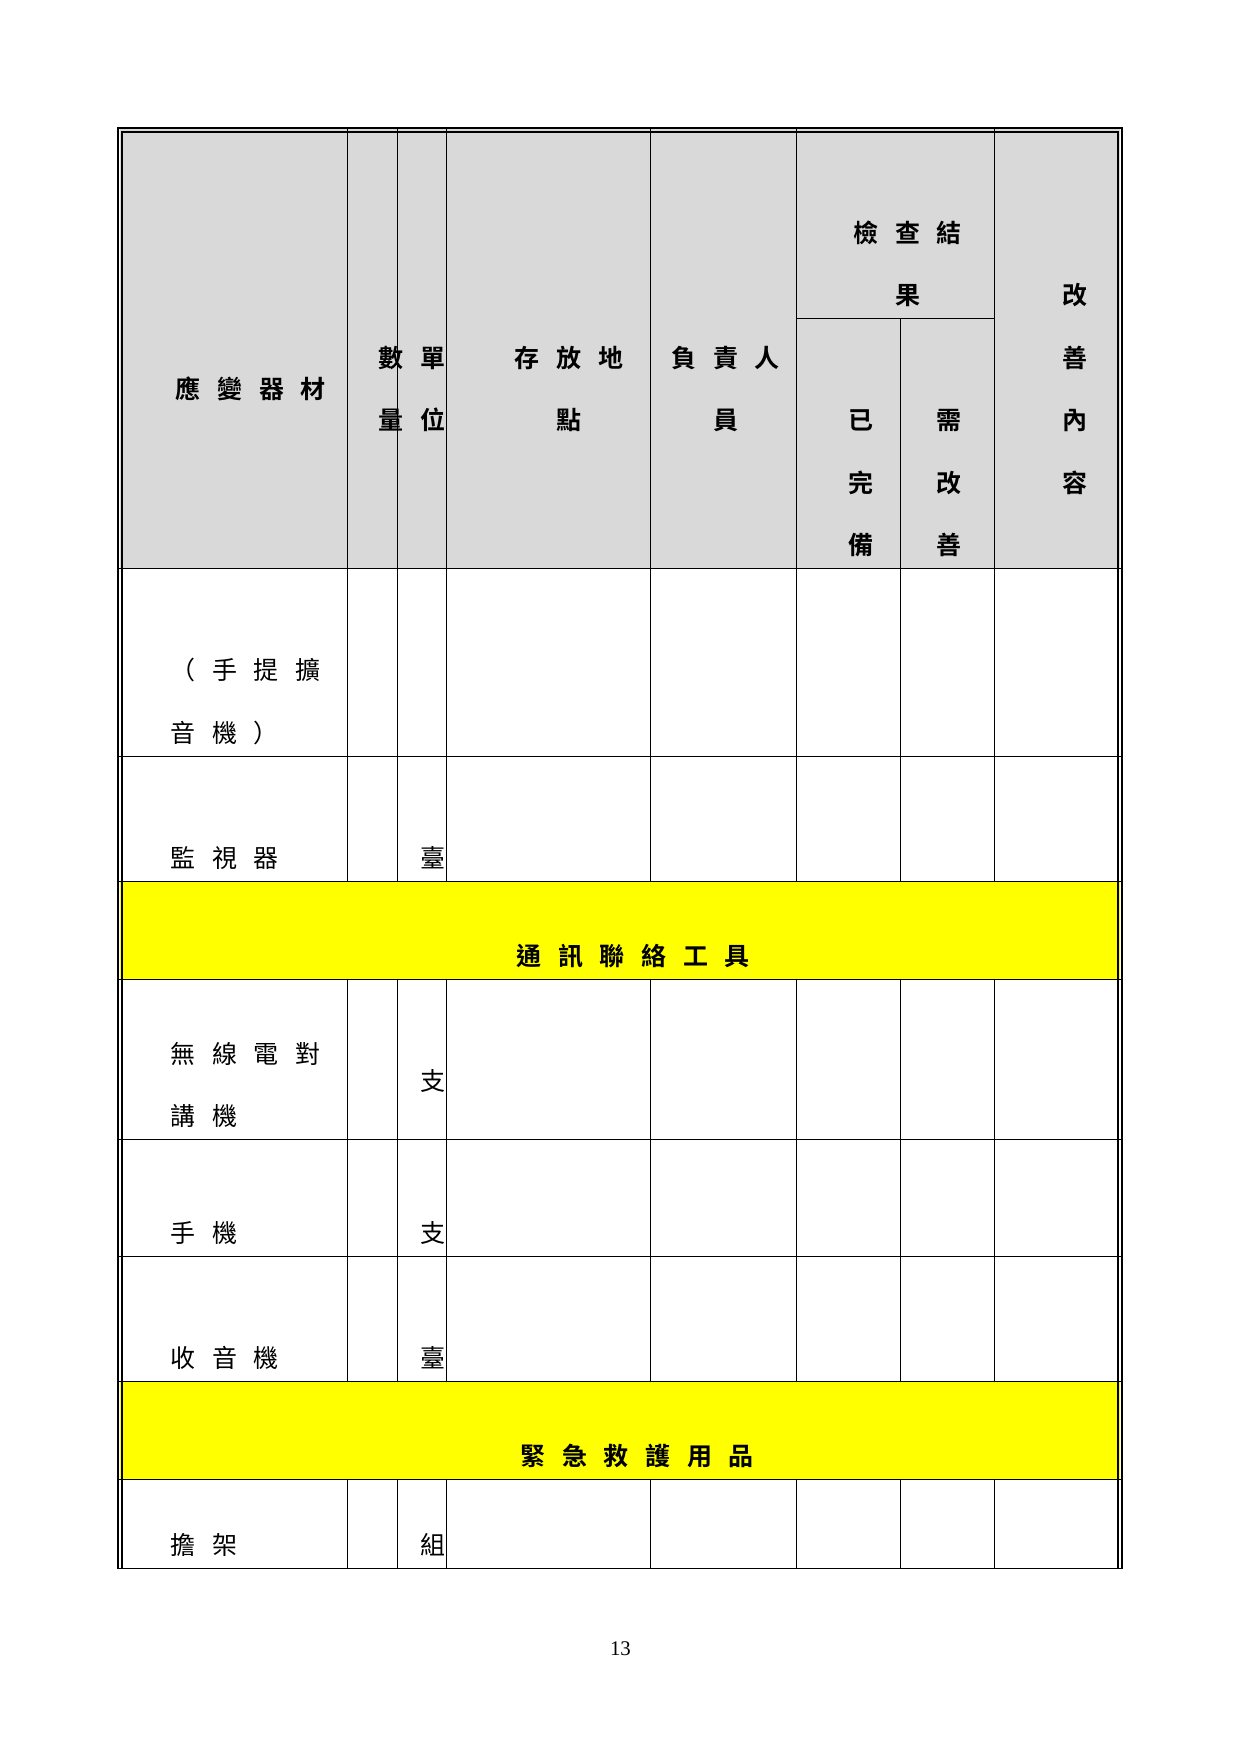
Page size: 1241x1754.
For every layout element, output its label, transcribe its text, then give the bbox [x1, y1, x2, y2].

table_cell [651, 569, 796, 756]
table_cell [797, 1140, 900, 1256]
table_cell [651, 1140, 796, 1256]
table_cell 擔架 [123, 1480, 347, 1568]
table_cell [447, 569, 650, 756]
table_cell [651, 1257, 796, 1381]
table_cell [348, 980, 397, 1139]
table_header 負責人員 [651, 133, 796, 568]
table_cell 支 [398, 1140, 446, 1256]
table_cell 收音機 [123, 1257, 347, 1381]
table_cell [901, 569, 994, 756]
table_cell [651, 980, 796, 1139]
table_cell [995, 1257, 1117, 1381]
table_cell 需改善 [901, 319, 994, 568]
table_cell 臺 [398, 1257, 446, 1381]
table_cell 臺 [398, 757, 446, 881]
table_cell 支 [398, 980, 446, 1139]
table_cell [348, 1257, 397, 1381]
table_cell [995, 1480, 1117, 1568]
table_cell [348, 1140, 397, 1256]
table_cell [901, 757, 994, 881]
table_cell [901, 1140, 994, 1256]
table_header 存放地點 [447, 133, 650, 568]
table_cell [447, 1257, 650, 1381]
table_cell 已完備 [797, 319, 900, 568]
table_cell [797, 1480, 900, 1568]
table_cell [901, 1257, 994, 1381]
table_cell [797, 1257, 900, 1381]
table_cell [348, 569, 397, 756]
table_cell [797, 569, 900, 756]
table_header 改善內容 [995, 133, 1117, 568]
table_cell [995, 757, 1117, 881]
table_header 單位 [398, 133, 446, 568]
table_cell [797, 980, 900, 1139]
table_cell [447, 1140, 650, 1256]
table_header 數量 [348, 133, 397, 568]
table_cell [348, 757, 397, 881]
table_cell 手機 [123, 1140, 347, 1256]
table_cell [995, 980, 1117, 1139]
table_cell （手提擴音機） [123, 569, 347, 756]
table_cell 無線電對講機 [123, 980, 347, 1139]
table_cell 組 [398, 1480, 446, 1568]
table_cell 緊急救護用品 [123, 1382, 1117, 1479]
table_cell [797, 757, 900, 881]
table_cell 通訊聯絡工具 [123, 882, 1117, 979]
table_cell [901, 1480, 994, 1568]
table_cell [447, 1480, 650, 1568]
table_cell [348, 1480, 397, 1568]
table_cell [995, 1140, 1117, 1256]
table_cell [398, 569, 446, 756]
table_cell [651, 1480, 796, 1568]
table_cell [651, 757, 796, 881]
table_cell [995, 569, 1117, 756]
table_cell [447, 980, 650, 1139]
table_header 應變器材 [123, 133, 347, 568]
table_cell [447, 757, 650, 881]
table_cell 監視器 [123, 757, 347, 881]
table_header 檢查結果 [797, 133, 994, 318]
table_cell [901, 980, 994, 1139]
